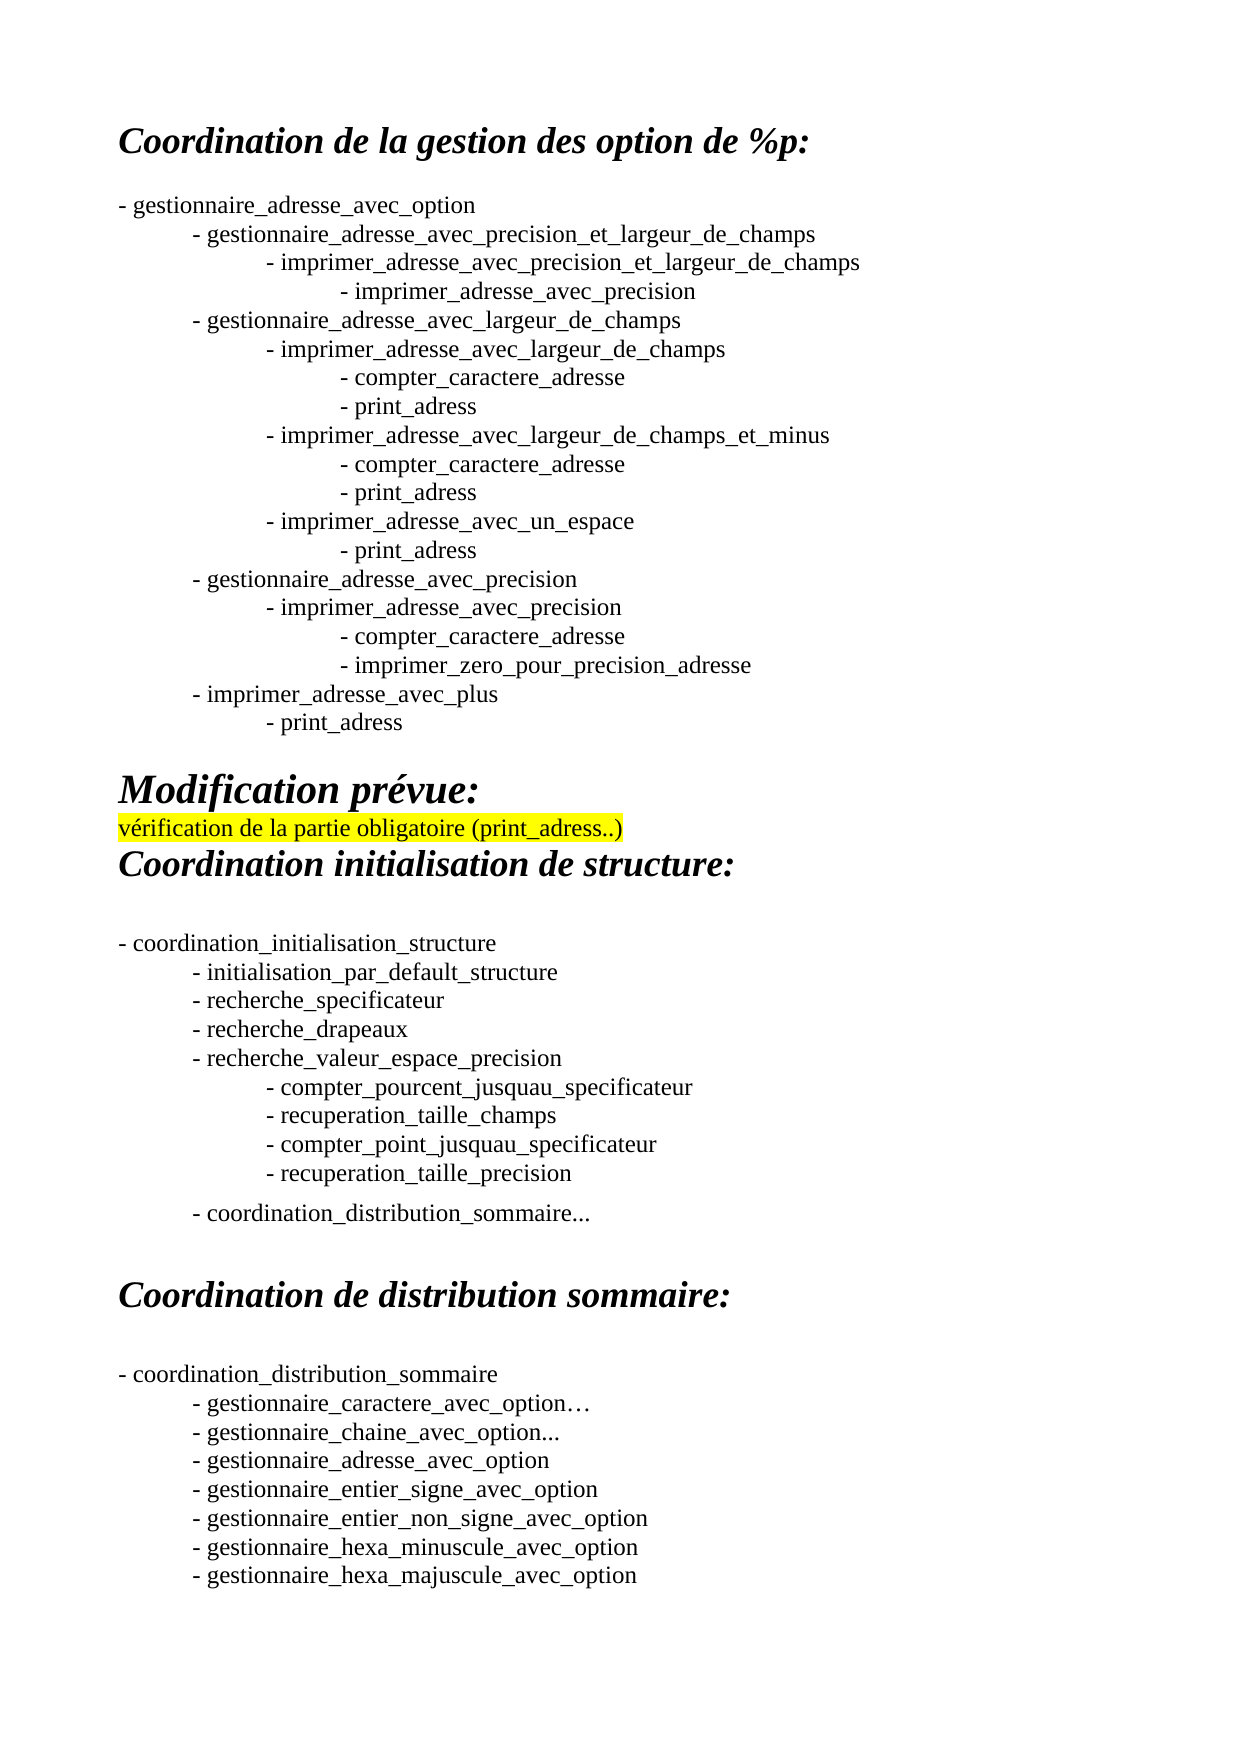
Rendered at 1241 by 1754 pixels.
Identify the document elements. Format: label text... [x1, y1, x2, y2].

text - initialisation_par_default_structure [118, 957, 1122, 985]
text - imprimer_adresse_avec_precision [118, 592, 1122, 621]
text - recherche_valeur_espace_precision [118, 1043, 1122, 1072]
text - recuperation_taille_champs [118, 1100, 1122, 1129]
text - compter_caractere_adresse [118, 449, 1122, 477]
text - gestionnaire_adresse_avec_precision [118, 564, 1122, 592]
text - imprimer_adresse_avec_precision_et_largeur_de_champs [118, 247, 1122, 276]
text - compter_caractere_adresse [118, 621, 1122, 650]
text - print_adress [118, 707, 1122, 736]
text - imprimer_adresse_avec_precision [118, 276, 1122, 305]
text - imprimer_adresse_avec_plus [118, 679, 1122, 707]
text - recuperation_taille_precision [118, 1158, 1122, 1187]
text - compter_pourcent_jusquau_specificateur [118, 1072, 1122, 1100]
text - imprimer_zero_pour_precision_adresse [118, 650, 1122, 679]
text - gestionnaire_adresse_avec_option [118, 190, 1122, 219]
text Coordination initialisation de structure: [118, 842, 1122, 885]
text - compter_caractere_adresse [118, 362, 1122, 391]
text - gestionnaire_chaine_avec_option... [118, 1417, 1122, 1445]
text - gestionnaire_adresse_avec_largeur_de_champs [118, 305, 1122, 334]
text - print_adress [118, 477, 1122, 506]
text - recherche_drapeaux [118, 1014, 1122, 1043]
text - imprimer_adresse_avec_un_espace [118, 506, 1122, 535]
text Coordination de la gestion des option de %p: [118, 118, 1122, 161]
text - gestionnaire_entier_signe_avec_option [118, 1474, 1122, 1503]
text Coordination de distribution sommaire: [118, 1273, 1122, 1316]
text - gestionnaire_entier_non_signe_avec_option [118, 1503, 1122, 1532]
text - gestionnaire_hexa_majuscule_avec_option [118, 1560, 1122, 1589]
text Modification prévue: [118, 765, 1122, 813]
text - gestionnaire_caractere_avec_option… [118, 1388, 1122, 1417]
text - recherche_specificateur [118, 985, 1122, 1014]
text - imprimer_adresse_avec_largeur_de_champs_et_minus [118, 420, 1122, 449]
text - print_adress [118, 535, 1122, 564]
text - coordination_initialisation_structure [118, 928, 1122, 957]
text - print_adress [118, 391, 1122, 420]
text - coordination_distribution_sommaire... [118, 1187, 1122, 1230]
text vérification de la partie obligatoire (print_adress..) [118, 813, 1122, 842]
text - imprimer_adresse_avec_largeur_de_champs [118, 334, 1122, 362]
text - coordination_distribution_sommaire [118, 1359, 1122, 1388]
text - gestionnaire_adresse_avec_option [118, 1445, 1122, 1474]
text - compter_point_jusquau_specificateur [118, 1129, 1122, 1158]
text - gestionnaire_hexa_minuscule_avec_option [118, 1532, 1122, 1560]
text - gestionnaire_adresse_avec_precision_et_largeur_de_champs [118, 219, 1122, 247]
